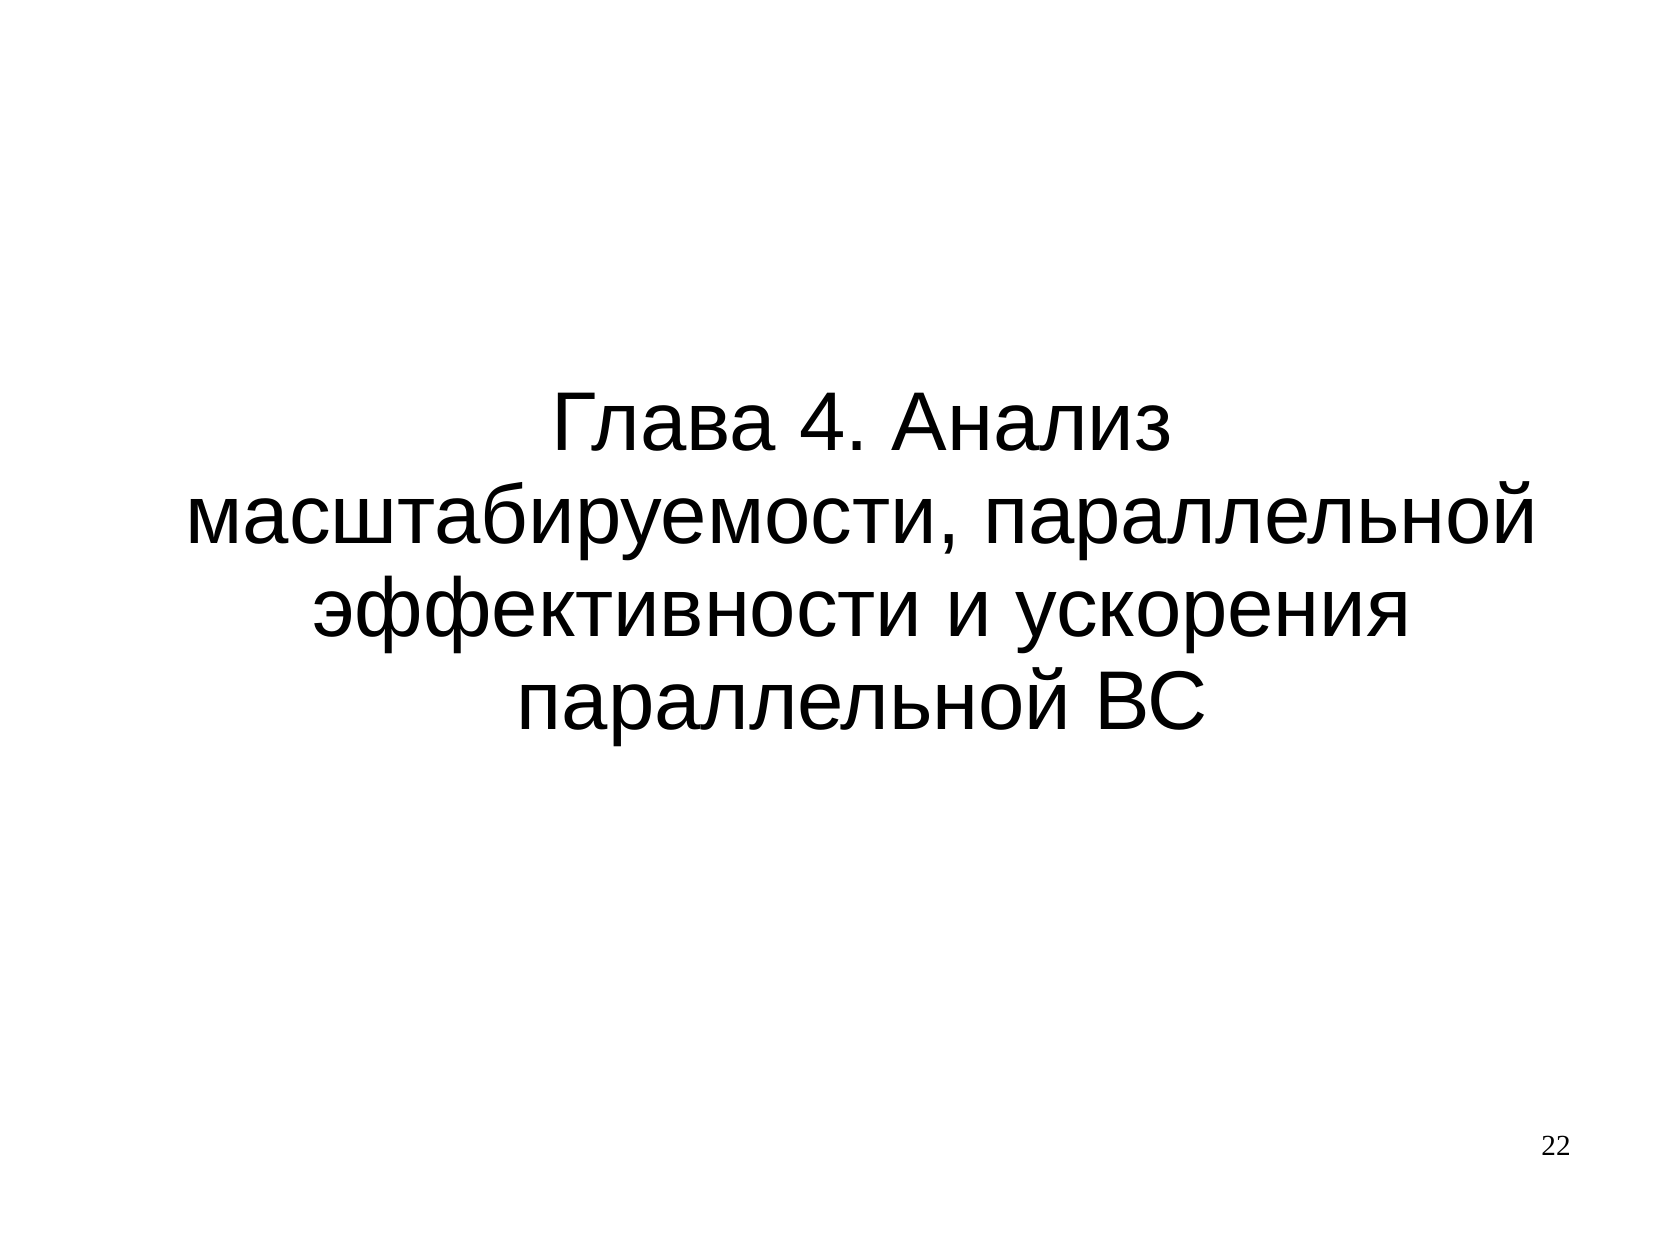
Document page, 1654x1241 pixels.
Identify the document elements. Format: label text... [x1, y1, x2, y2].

list Глава 4. Анализ масштабируемости, параллельной эффективности и ускорения параллельной ВС [82, 290, 1571, 1010]
